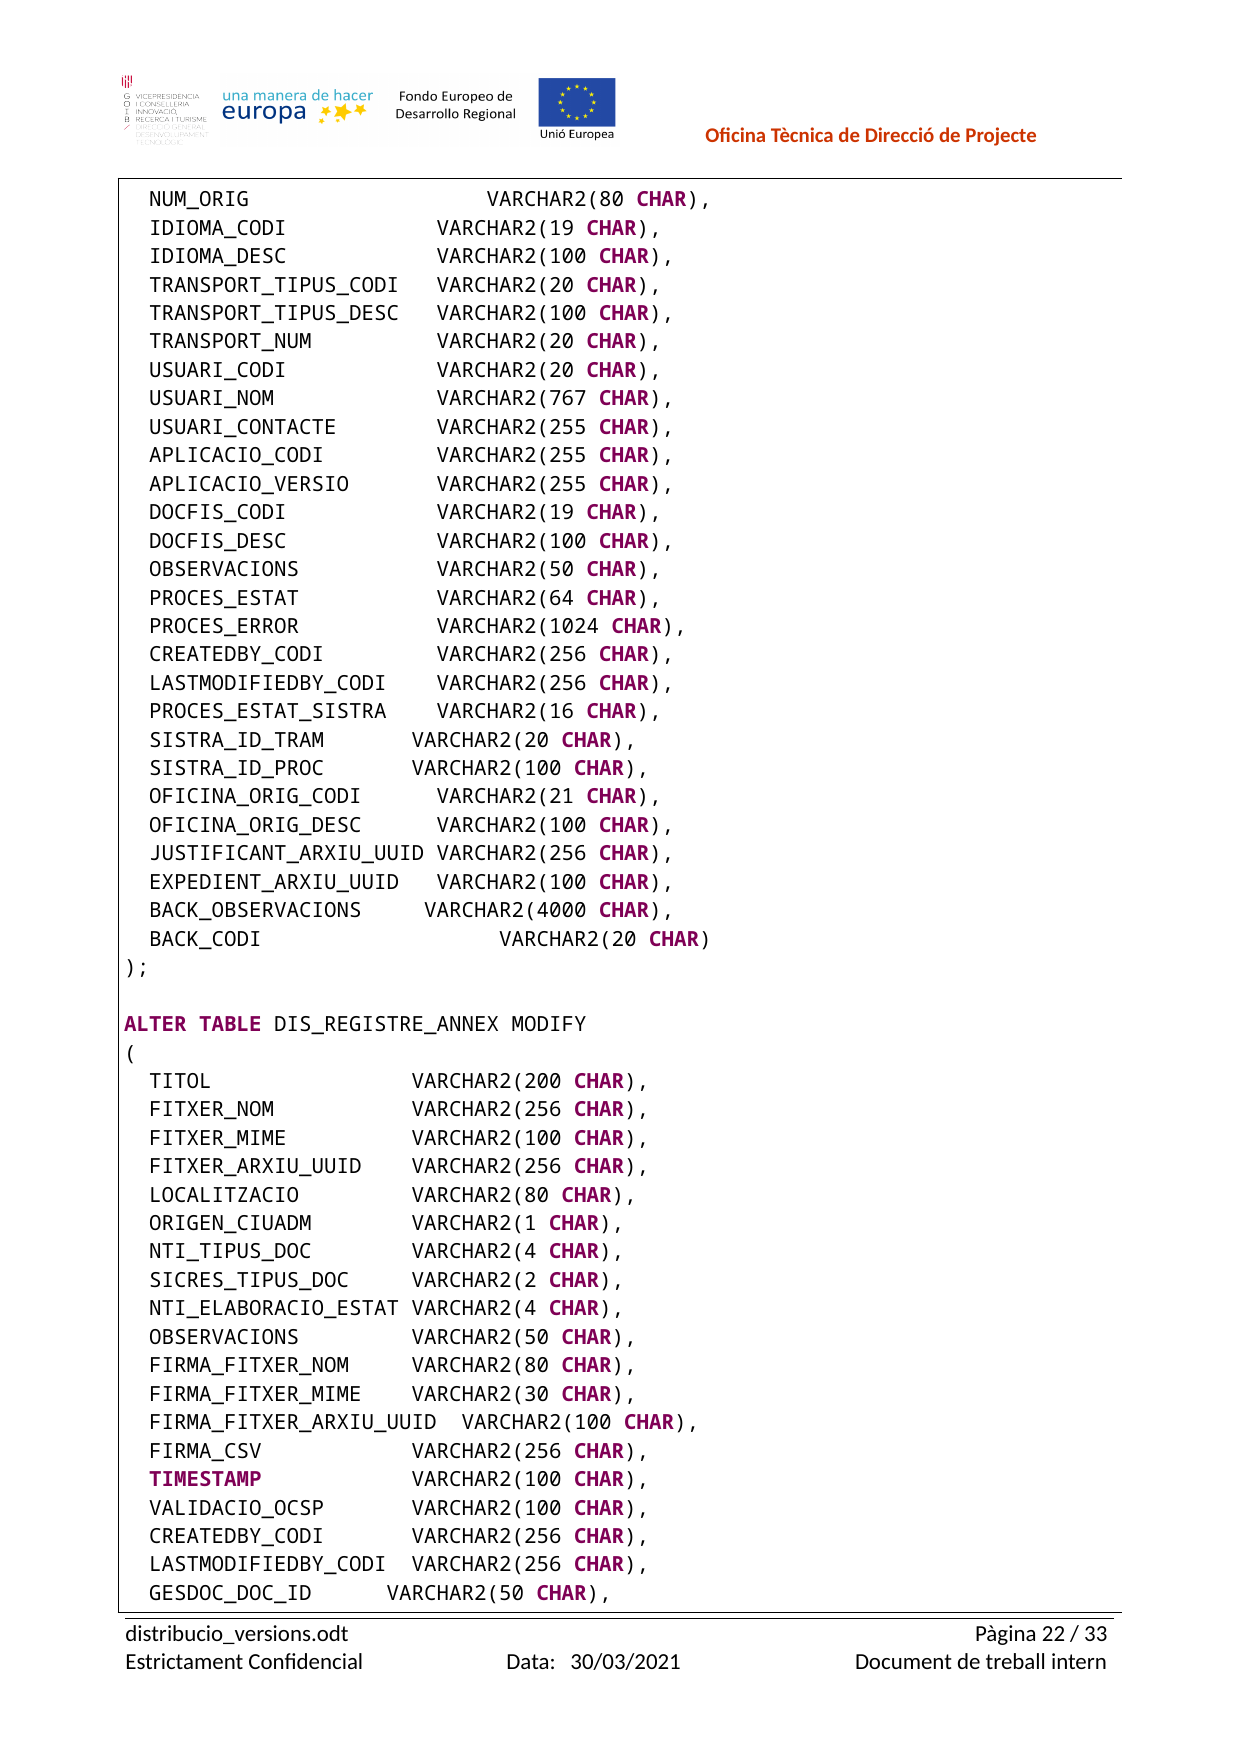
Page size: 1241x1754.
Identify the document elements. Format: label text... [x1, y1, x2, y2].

table_header NUM_ORIG VARCHAR2(80 CHAR), IDIOMA_CODI VARCHAR2(19 CHAR), IDIOMA_DESC VARCHAR2(100 CHAR), TRANSPORT_TIPUS_CODI VARCHAR2(20 CHAR), TRANSPORT_TIPUS_DESC VARCHAR2(100 CHAR), TRANSPORT_NUM VARCHAR2(20 CHAR), USUARI_CODI VARCHAR2(20 CHAR), USUARI_NOM VARCHAR2(767 CHAR), USUARI_CONTACTE VARCHAR2(255 CHAR), APLICACIO_CODI VARCHAR2(255 CHAR), APLICACIO_VERSIO VARCHAR2(255 CHAR), DOCFIS_CODI VARCHAR2(19 CHAR), DOCFIS_DESC VARCHAR2(100 CHAR), OBSERVACIONS VARCHAR2(50 CHAR), PROCES_ESTAT VARCHAR2(64 CHAR), PROCES_ERROR VARCHAR2(1024 CHAR), CREATEDBY_CODI VARCHAR2(256 CHAR), LASTMODIFIEDBY_CODI VARCHAR2(256 CHAR), PROCES_ESTAT_SISTRA VARCHAR2(16 CHAR), SISTRA_ID_TRAM VARCHAR2(20 CHAR), SISTRA_ID_PROC VARCHAR2(100 CHAR), OFICINA_ORIG_CODI VARCHAR2(21 CHAR), OFICINA_ORIG_DESC VARCHAR2(100 CHAR), JUSTIFICANT_ARXIU_UUID VARCHAR2(256 CHAR), EXPEDIENT_ARXIU_UUID VARCHAR2(100 CHAR), BACK_OBSERVACIONS VARCHAR2(4000 CHAR), BACK_CODI VARCHAR2(20 CHAR) ); ALTER TABLE DIS_REGISTRE_ANNEX MODIFY ( TITOL VARCHAR2(200 CHAR), FITXER_NOM VARCHAR2(256 CHAR), FITXER_MIME VARCHAR2(100 CHAR), FITXER_ARXIU_UUID VARCHAR2(256 CHAR), LOCALITZACIO VARCHAR2(80 CHAR), ORIGEN_CIUADM VARCHAR2(1 CHAR), NTI_TIPUS_DOC VARCHAR2(4 CHAR), SICRES_TIPUS_DOC VARCHAR2(2 CHAR), NTI_ELABORACIO_ESTAT VARCHAR2(4 CHAR), OBSERVACIONS VARCHAR2(50 CHAR), FIRMA_FITXER_NOM VARCHAR2(80 CHAR), FIRMA_FITXER_MIME VARCHAR2(30 CHAR), FIRMA_FITXER_ARXIU_UUID VARCHAR2(100 CHAR), FIRMA_CSV VARCHAR2(256 CHAR), TIMESTAMP VARCHAR2(100 CHAR), VALIDACIO_OCSP VARCHAR2(100 CHAR), CREATEDBY_CODI VARCHAR2(256 CHAR), LASTMODIFIEDBY_CODI VARCHAR2(256 CHAR), GESDOC_DOC_ID VARCHAR2(50 CHAR), [119, 179, 1122, 1612]
picture [118, 73, 213, 147]
picture [219, 73, 621, 147]
